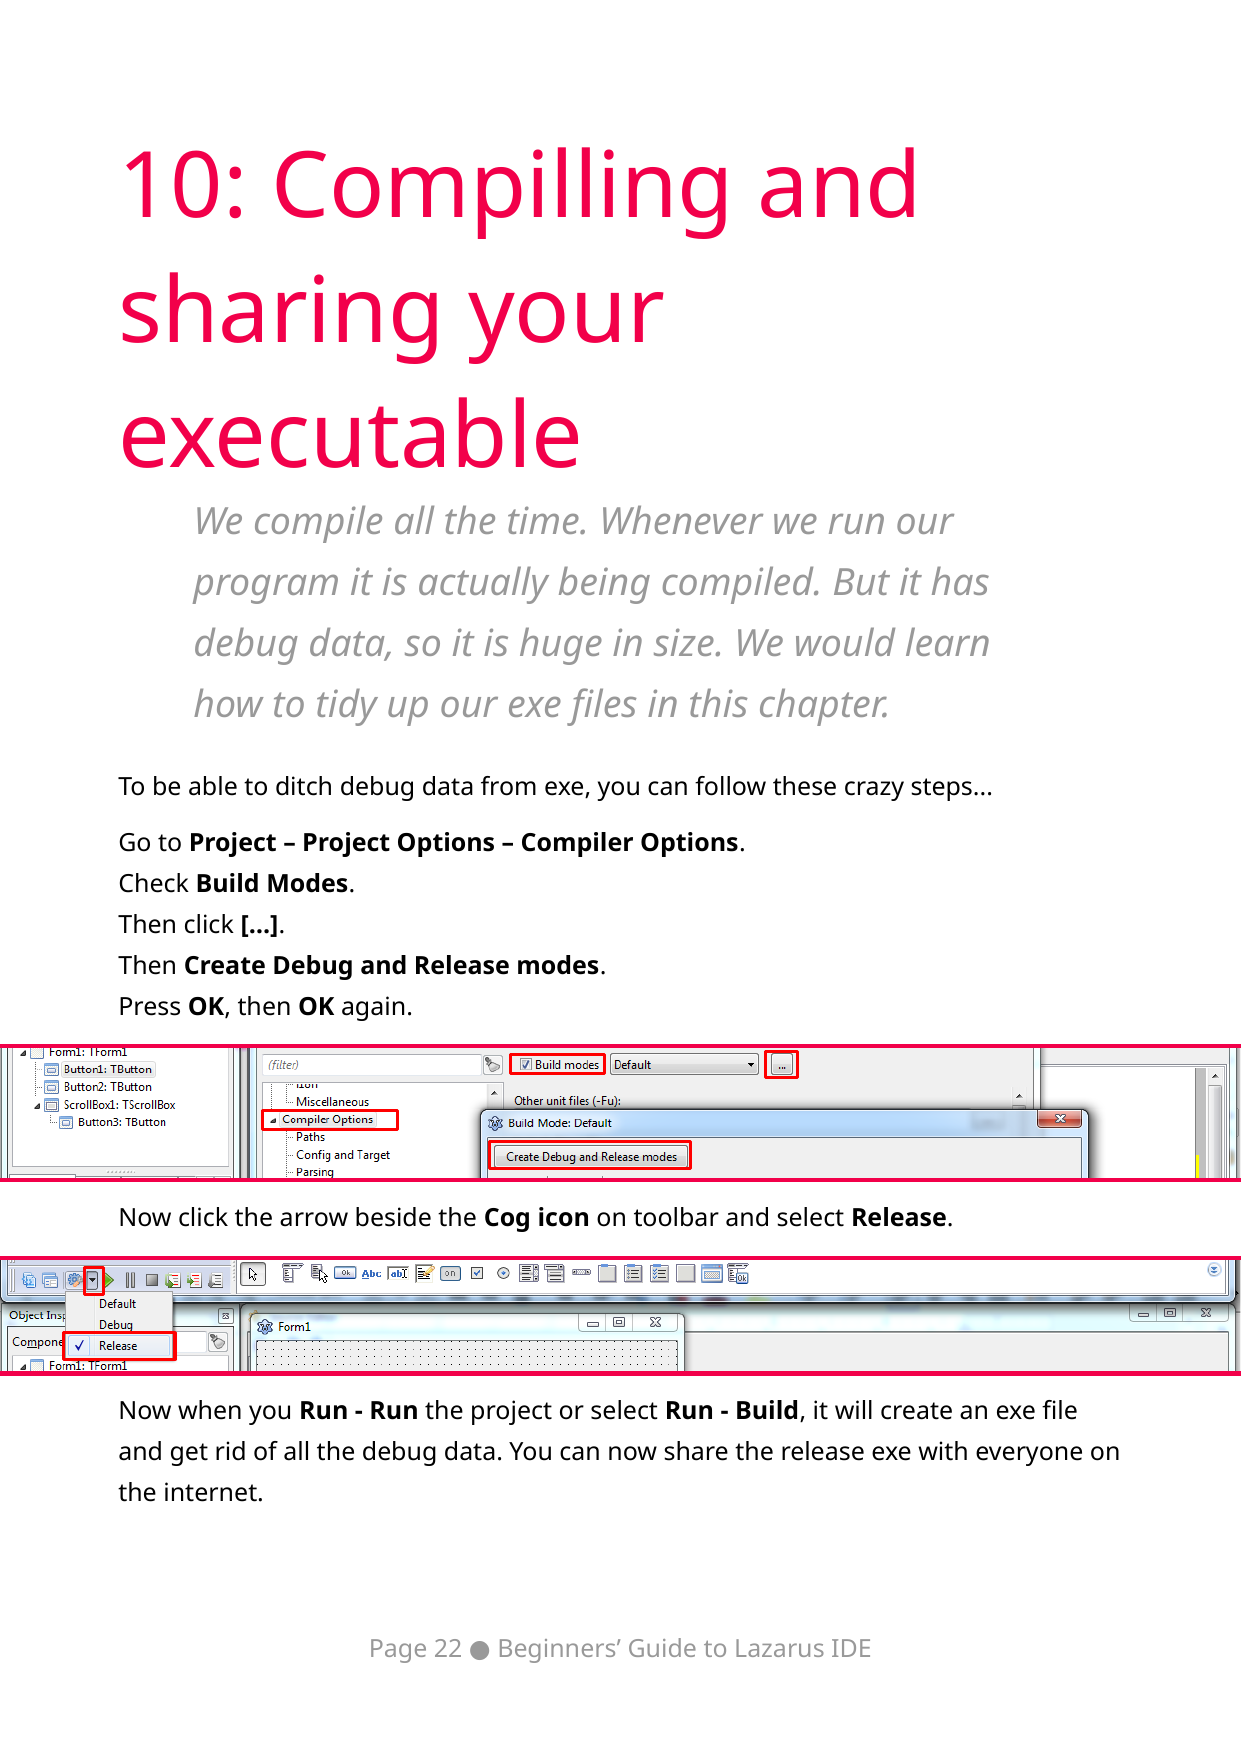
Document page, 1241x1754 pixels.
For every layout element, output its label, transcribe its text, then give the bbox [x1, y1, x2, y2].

text To be able to ditch debug data from exe, you can follow these crazy steps... [118, 769, 1122, 803]
text Now when you Run - Run the project or select Run - Build, it will create an exe file and get rid of all the debug data. You can now share the release exe with everyone on the internet. [118, 1376, 1122, 1508]
text Now click the arrow beside the Cog icon on toolbar and select Release. [118, 1182, 1122, 1234]
subtitle 10: Compilling and sharing your executable [118, 119, 1122, 494]
text [118, 1322, 1122, 1371]
text We compile all the time. Whenever we run our program it is actually being compiled. But it has debug data, so it is huge in size. We would learn how to tidy up our exe files in this chapter. [193, 494, 1057, 729]
picture [0, 1260, 1241, 1322]
text Go to Project – Project Options – Compiler Options. Check Build Modes. Then click […]. Then Create Debug and Release modes. Press OK, then OK again. [118, 825, 1122, 1022]
picture [0, 1048, 1241, 1178]
